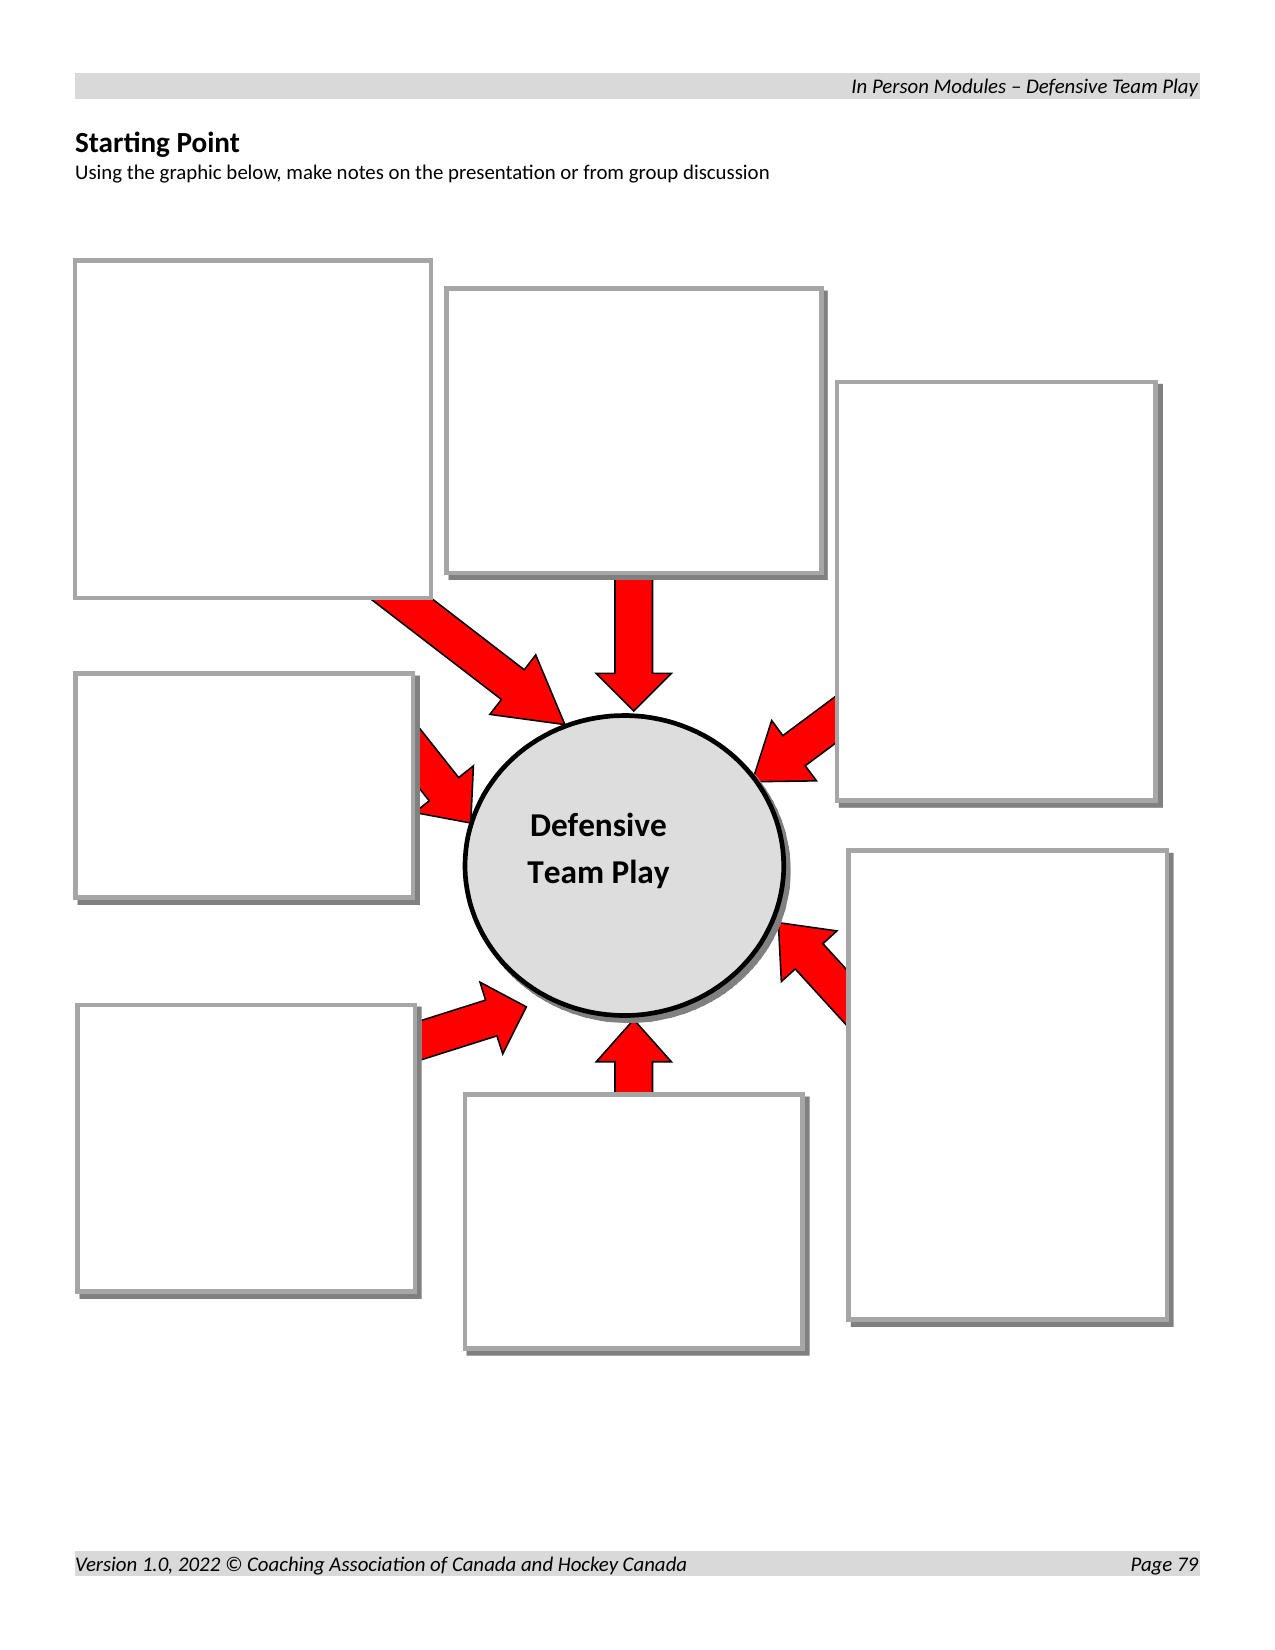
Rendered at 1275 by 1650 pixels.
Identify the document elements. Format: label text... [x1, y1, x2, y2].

text Using the graphic below, make notes on the presentation or from group discussion [75, 159, 1200, 185]
text Starting Point [75, 124, 1200, 159]
